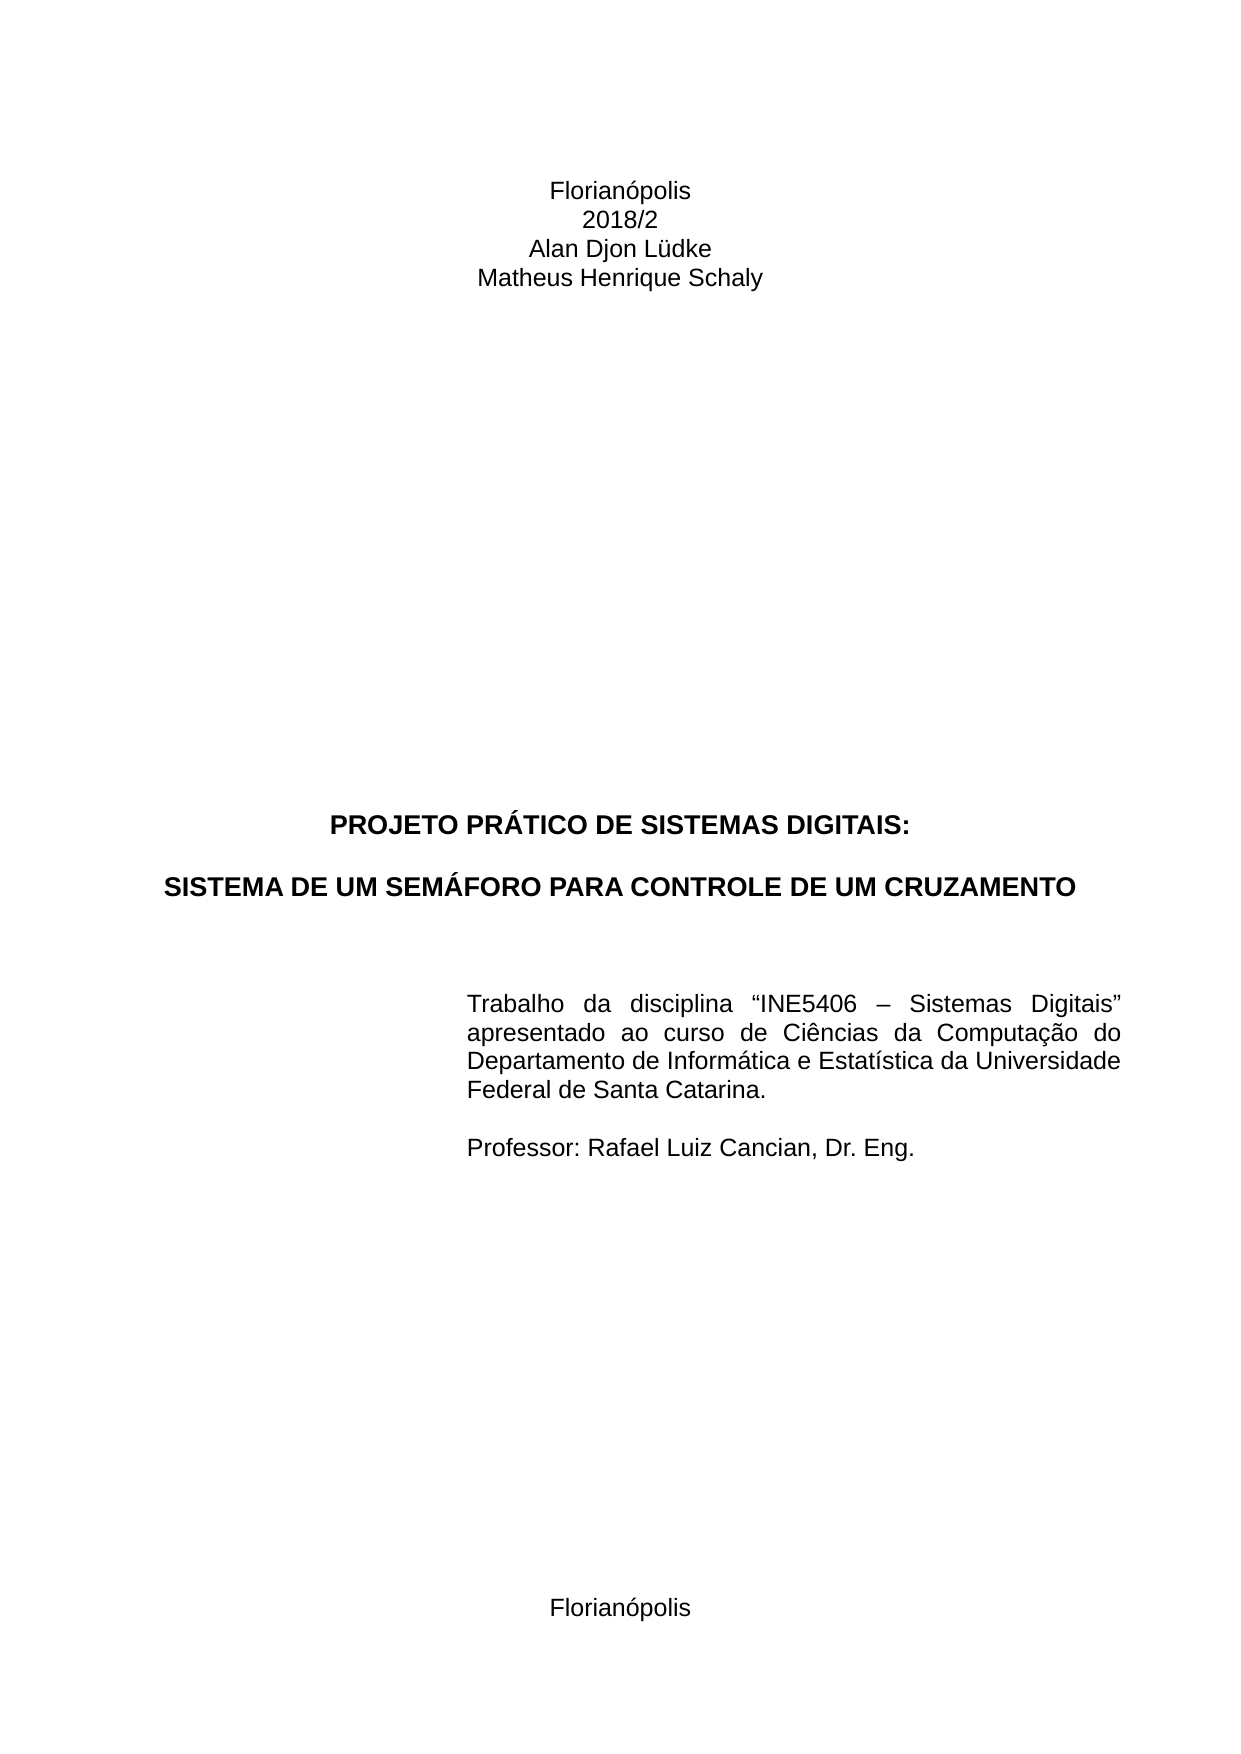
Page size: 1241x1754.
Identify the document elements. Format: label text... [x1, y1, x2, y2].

text Trabalho da disciplina “INE5406 – Sistemas Digitais” apresentado ao curso de Ciências da Computação do Departamento de Informática e Estatística da Universidade Federal de Santa Catarina. [467, 989, 1122, 1104]
text Matheus Henrique Schaly [118, 263, 1122, 291]
text Florianópolis [118, 1593, 1122, 1621]
text Florianópolis [118, 176, 1122, 205]
text PROJETO PRÁTICO DE SISTEMAS DIGITAIS: [118, 809, 1122, 840]
text Professor: Rafael Luiz Cancian, Dr. Eng. [467, 1133, 1122, 1161]
text Alan Djon Lüdke [118, 234, 1122, 263]
text 2018/2 [118, 205, 1122, 234]
text SISTEMA DE UM SEMÁFORO PARA CONTROLE DE UM CRUZAMENTO [118, 871, 1122, 903]
